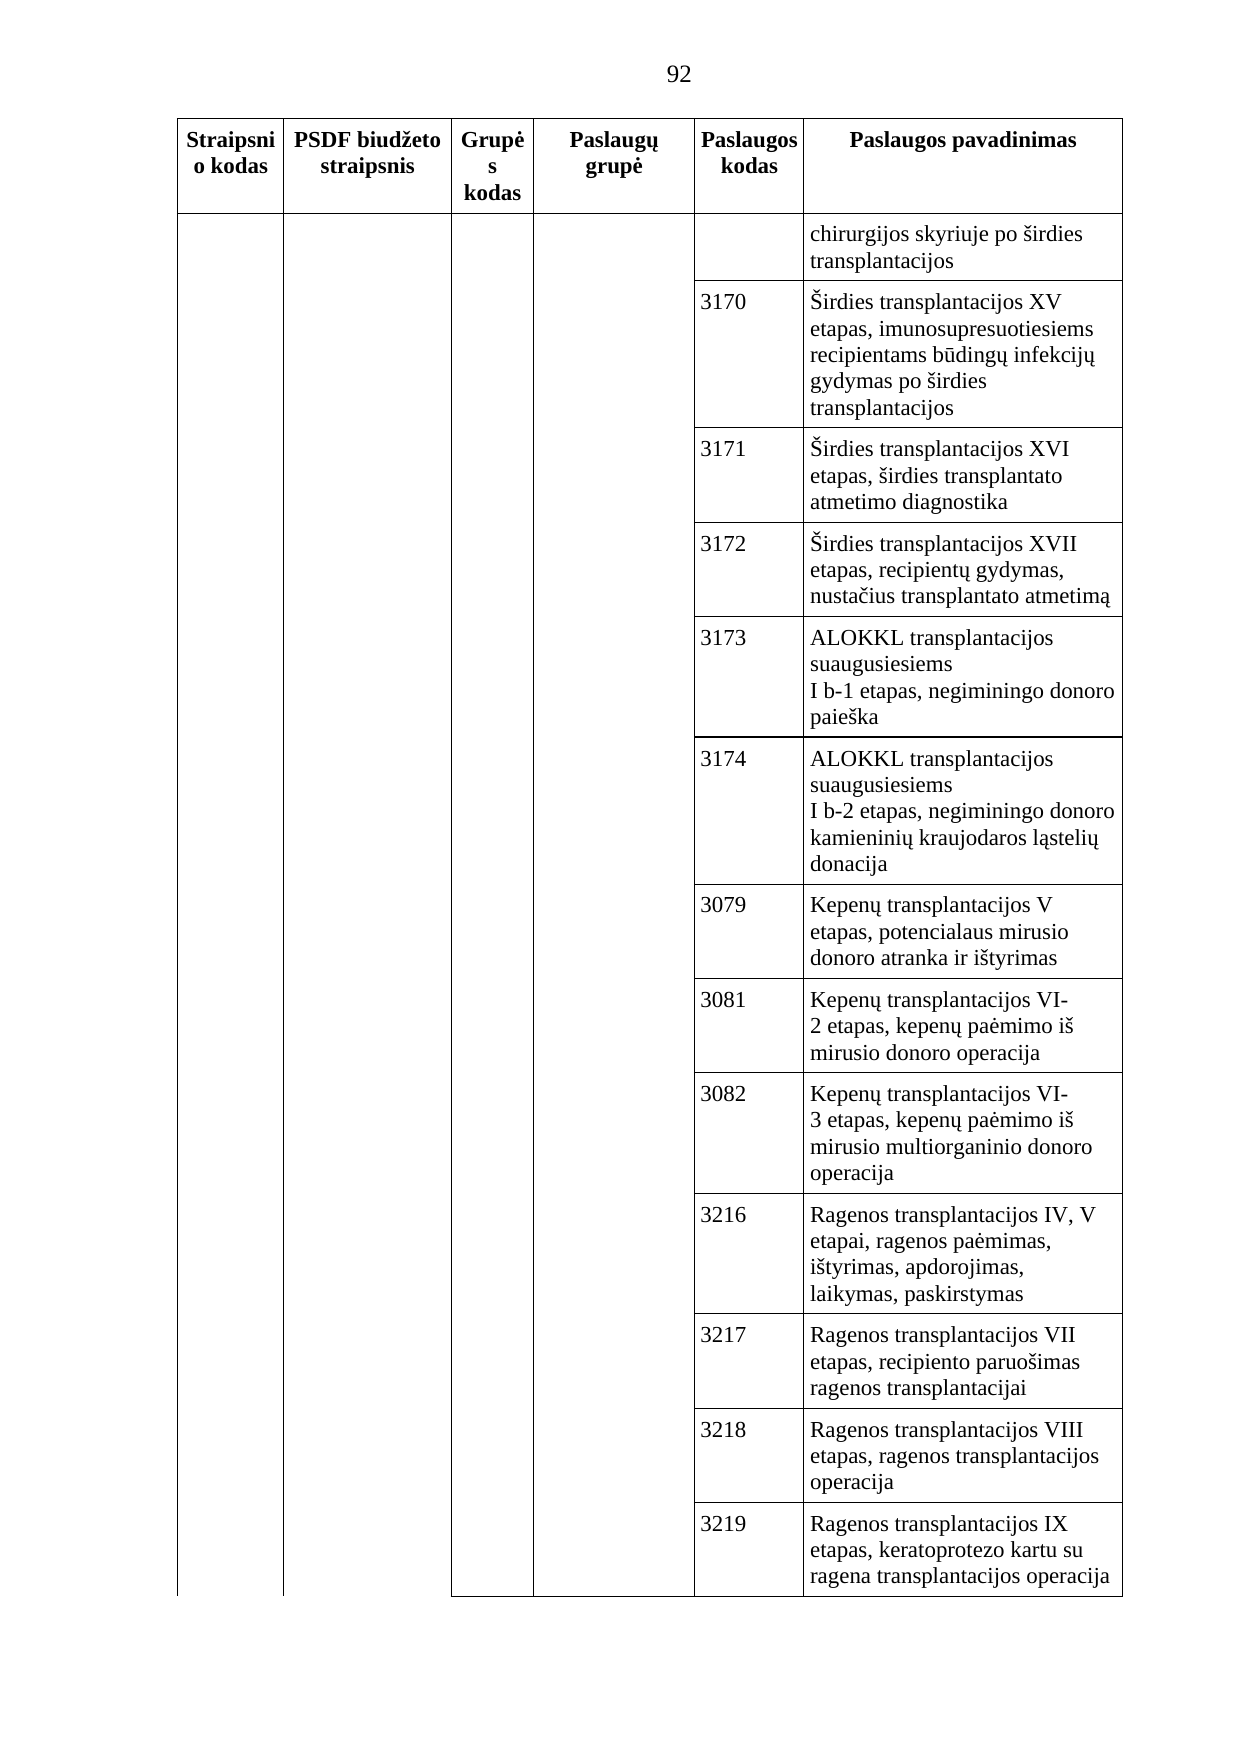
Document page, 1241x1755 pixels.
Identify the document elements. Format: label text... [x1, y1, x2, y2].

table_cell [452, 978, 533, 1072]
table_cell [452, 427, 533, 522]
table_cell Ragenos transplantacijos VIII etapas, ragenos transplantacijos operacija [804, 1409, 1122, 1502]
table_cell [284, 427, 451, 522]
table_cell [452, 884, 533, 978]
table_cell [284, 616, 451, 736]
table_cell [284, 522, 451, 616]
table_header Paslaugos kodas [695, 119, 803, 212]
table_cell 3082 [695, 1073, 803, 1193]
table_cell ALOKKL transplantacijos suaugusiesiems I b-2 etapas, negiminingo donoro kamieninių kraujodaros ląstelių donacija [804, 738, 1122, 883]
table_cell [534, 884, 694, 978]
table_cell [534, 280, 694, 427]
table_cell [534, 616, 694, 736]
table_cell [284, 736, 451, 883]
table_cell [178, 978, 283, 1072]
table_cell [452, 280, 533, 427]
table_cell [178, 616, 283, 736]
table_cell [284, 214, 451, 280]
table_cell Širdies transplantacijos XVI etapas, širdies transplantato atmetimo diagnostika [804, 428, 1122, 522]
table_cell 3218 [695, 1409, 803, 1502]
table_cell 3172 [695, 523, 803, 616]
table_cell Ragenos transplantacijos IV, V etapai, ragenos paėmimas, ištyrimas, apdorojimas, laikymas, paskirstymas [804, 1194, 1122, 1313]
table_cell 3170 [695, 281, 803, 427]
table_cell [452, 522, 533, 616]
table_cell [178, 1502, 283, 1596]
table_cell [178, 214, 283, 280]
table_cell 3081 [695, 979, 803, 1072]
table_cell [178, 1408, 283, 1502]
table_cell [284, 1313, 451, 1407]
table_cell [452, 1072, 533, 1596]
table_cell Ragenos transplantacijos VII etapas, recipiento paruošimas ragenos transplantacijai [804, 1314, 1122, 1407]
table_cell [695, 214, 803, 280]
table_header PSDF biudžeto straipsnis [284, 119, 451, 212]
table_cell 3216 [695, 1194, 803, 1313]
table_cell [178, 736, 283, 883]
table_cell [534, 736, 694, 883]
table_cell Širdies transplantacijos XV etapas, imunosupresuotiesiems recipientams būdingų infekcijų gydymas po širdies transplantacijos [804, 281, 1122, 427]
table_cell [178, 1313, 283, 1407]
table_cell [452, 736, 533, 883]
table_cell [452, 214, 533, 280]
table_header Paslaugos pavadinimas [804, 119, 1122, 212]
table_cell [284, 1072, 451, 1193]
table_cell 3079 [695, 885, 803, 978]
table_cell 3174 [695, 738, 803, 883]
table_cell [284, 978, 451, 1072]
table_cell 3217 [695, 1314, 803, 1407]
table_cell 3173 [695, 617, 803, 736]
table_cell Kepenų transplantacijos VI-3 etapas, kepenų paėmimo iš mirusio multiorganinio donoro operacija [804, 1073, 1122, 1193]
table_cell Kepenų transplantacijos V etapas, potencialaus mirusio donoro atranka ir ištyrimas [804, 885, 1122, 978]
table_cell [178, 884, 283, 978]
table_cell [178, 522, 283, 616]
table_cell chirurgijos skyriuje po širdies transplantacijos [804, 214, 1122, 280]
table_cell [178, 1072, 283, 1193]
table_cell 3171 [695, 428, 803, 522]
table_cell ALOKKL transplantacijos suaugusiesiems I b-1 etapas, negiminingo donoro paieška [804, 617, 1122, 736]
table_cell [534, 522, 694, 616]
table_header Grupės kodas [452, 119, 533, 212]
table_cell Ragenos transplantacijos IX etapas, keratoprotezo kartu su ragena transplantacijos operacija [804, 1503, 1122, 1596]
table_cell [284, 280, 451, 427]
table_cell Širdies transplantacijos XVII etapas, recipientų gydymas, nustačius transplantato atmetimą [804, 523, 1122, 616]
table_cell [534, 1072, 694, 1596]
table_cell [178, 427, 283, 522]
table_header Paslaugų grupė [534, 119, 694, 212]
table_cell [534, 214, 694, 280]
table_cell [452, 616, 533, 736]
table_cell [178, 1193, 283, 1313]
table_cell Kepenų transplantacijos VI-2 etapas, kepenų paėmimo iš mirusio donoro operacija [804, 979, 1122, 1072]
table_cell [534, 427, 694, 522]
table_cell 3219 [695, 1503, 803, 1596]
table_header Straipsnio kodas [178, 119, 283, 212]
table_cell [284, 1193, 451, 1313]
table_cell [178, 280, 283, 427]
table_cell [284, 1408, 451, 1502]
table_cell [534, 978, 694, 1072]
table_cell [284, 884, 451, 978]
table_cell [284, 1502, 451, 1596]
